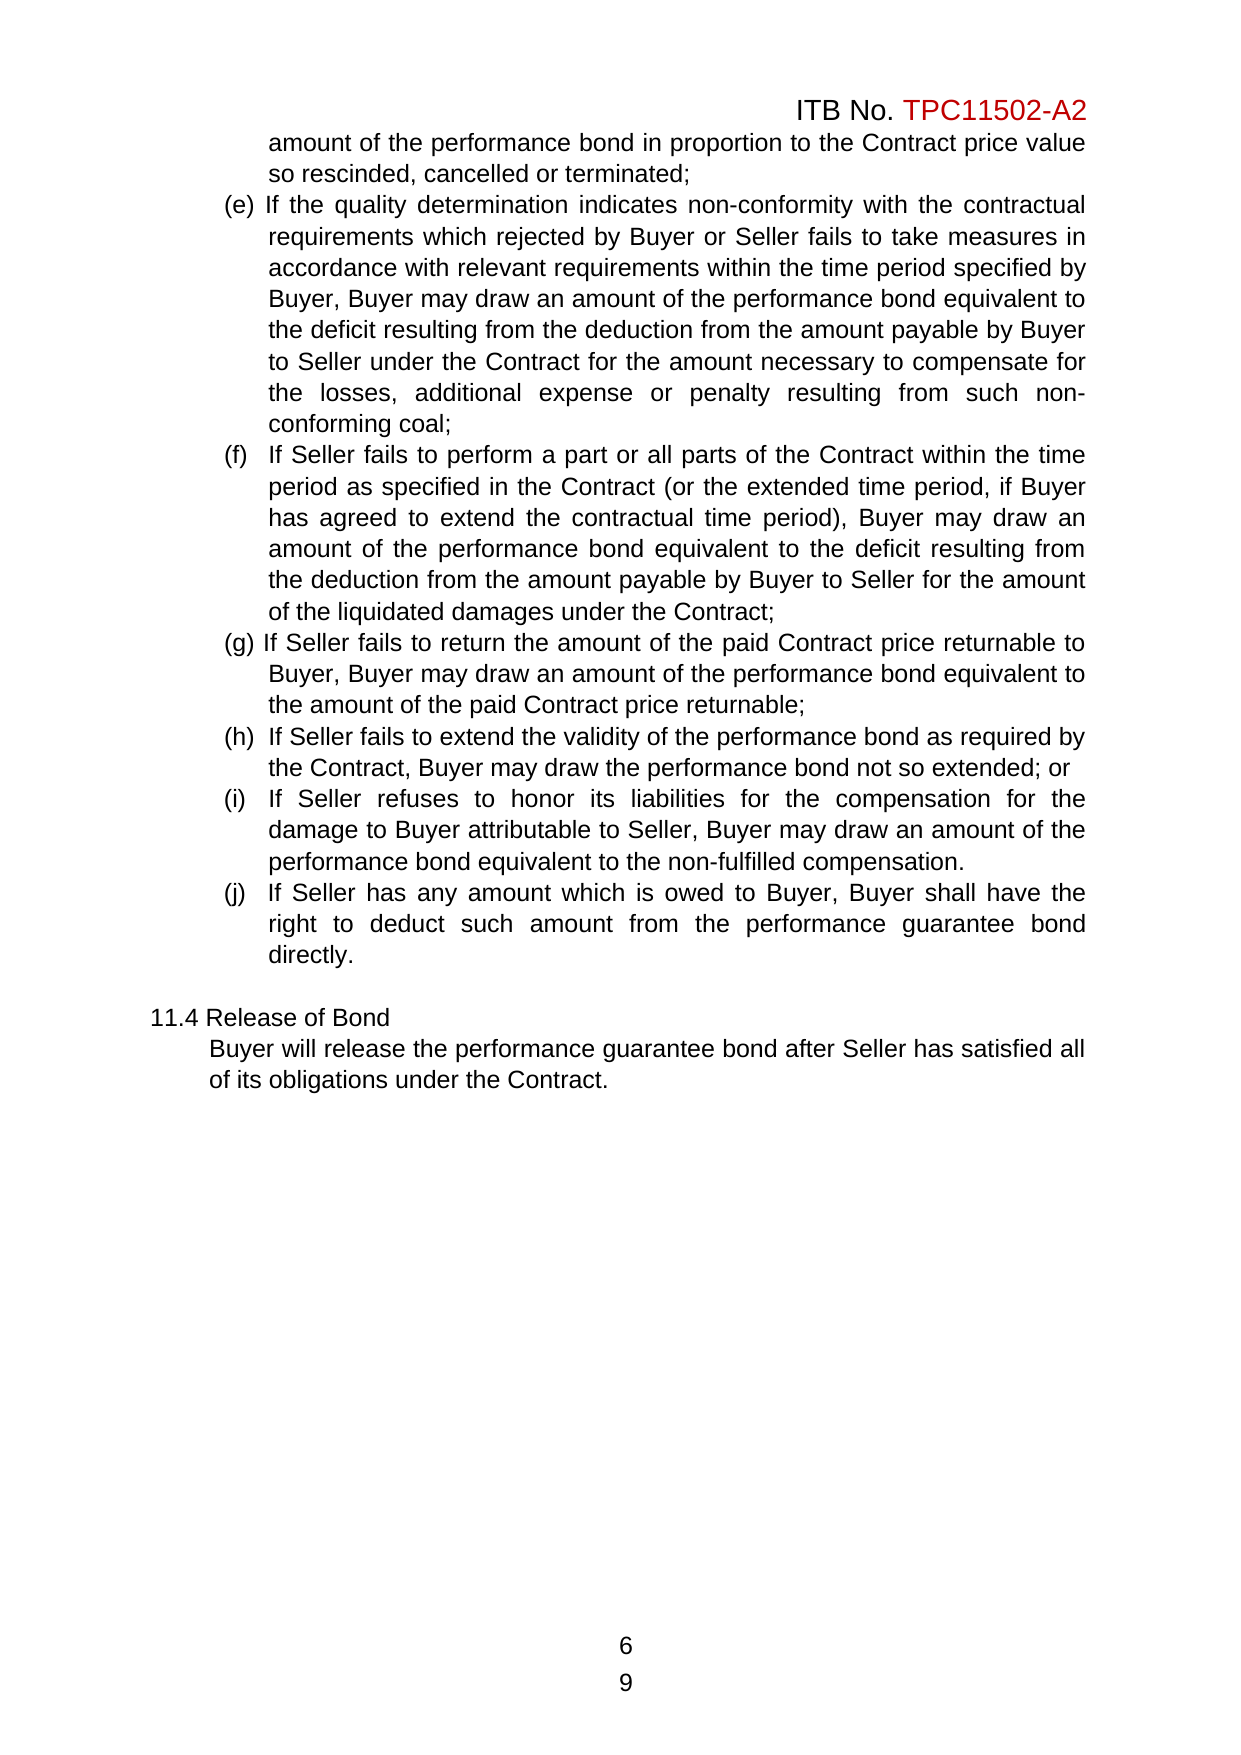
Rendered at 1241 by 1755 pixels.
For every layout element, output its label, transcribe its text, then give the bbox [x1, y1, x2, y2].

text (e) If the quality determination indicates non-conformity with the contractual requirements which rejected by Buyer or Seller fails to take measures in accordance with relevant requirements within the time period specified by Buyer, Buyer may draw an amount of the performance bond equivalent to the deficit resulting from the deduction from the amount payable by Buyer to Seller under the Contract for the amount necessary to compensate for the losses, additional expense or penalty resulting from such non-conforming coal; [224, 189, 1087, 439]
text (g) If Seller fails to return the amount of the paid Contract price returnable to Buyer, Buyer may draw an amount of the performance bond equivalent to the amount of the paid Contract price returnable; [224, 626, 1087, 720]
text (h) If Seller fails to extend the validity of the performance bond as required by the Contract, Buyer may draw the performance bond not so extended; or [224, 720, 1087, 782]
text (f) If Seller fails to perform a part or all parts of the Contract within the time period as specified in the Contract (or the extended time period, if Buyer has agreed to extend the contractual time period), Buyer may draw an amount of the performance bond equivalent to the deficit resulting from the deduction from the amount payable by Buyer to Seller for the amount of the liquidated damages under the Contract; [224, 439, 1087, 626]
text (j) If Seller has any amount which is owed to Buyer, Buyer shall have the right to deduct such amount from the performance guarantee bond directly. [224, 876, 1087, 970]
text Buyer will release the performance guarantee bond after Seller has satisfied all of its obligations under the Contract. [209, 1032, 1087, 1095]
text amount of the performance bond in proportion to the Contract price value so rescinded, cancelled or terminated; [224, 126, 1087, 189]
text (i) If Seller refuses to honor its liabilities for the compensation for the damage to Buyer attributable to Seller, Buyer may draw an amount of the performance bond equivalent to the non-fulfilled compensation. [224, 782, 1087, 876]
text 11.4 Release of Bond [150, 1001, 1087, 1032]
